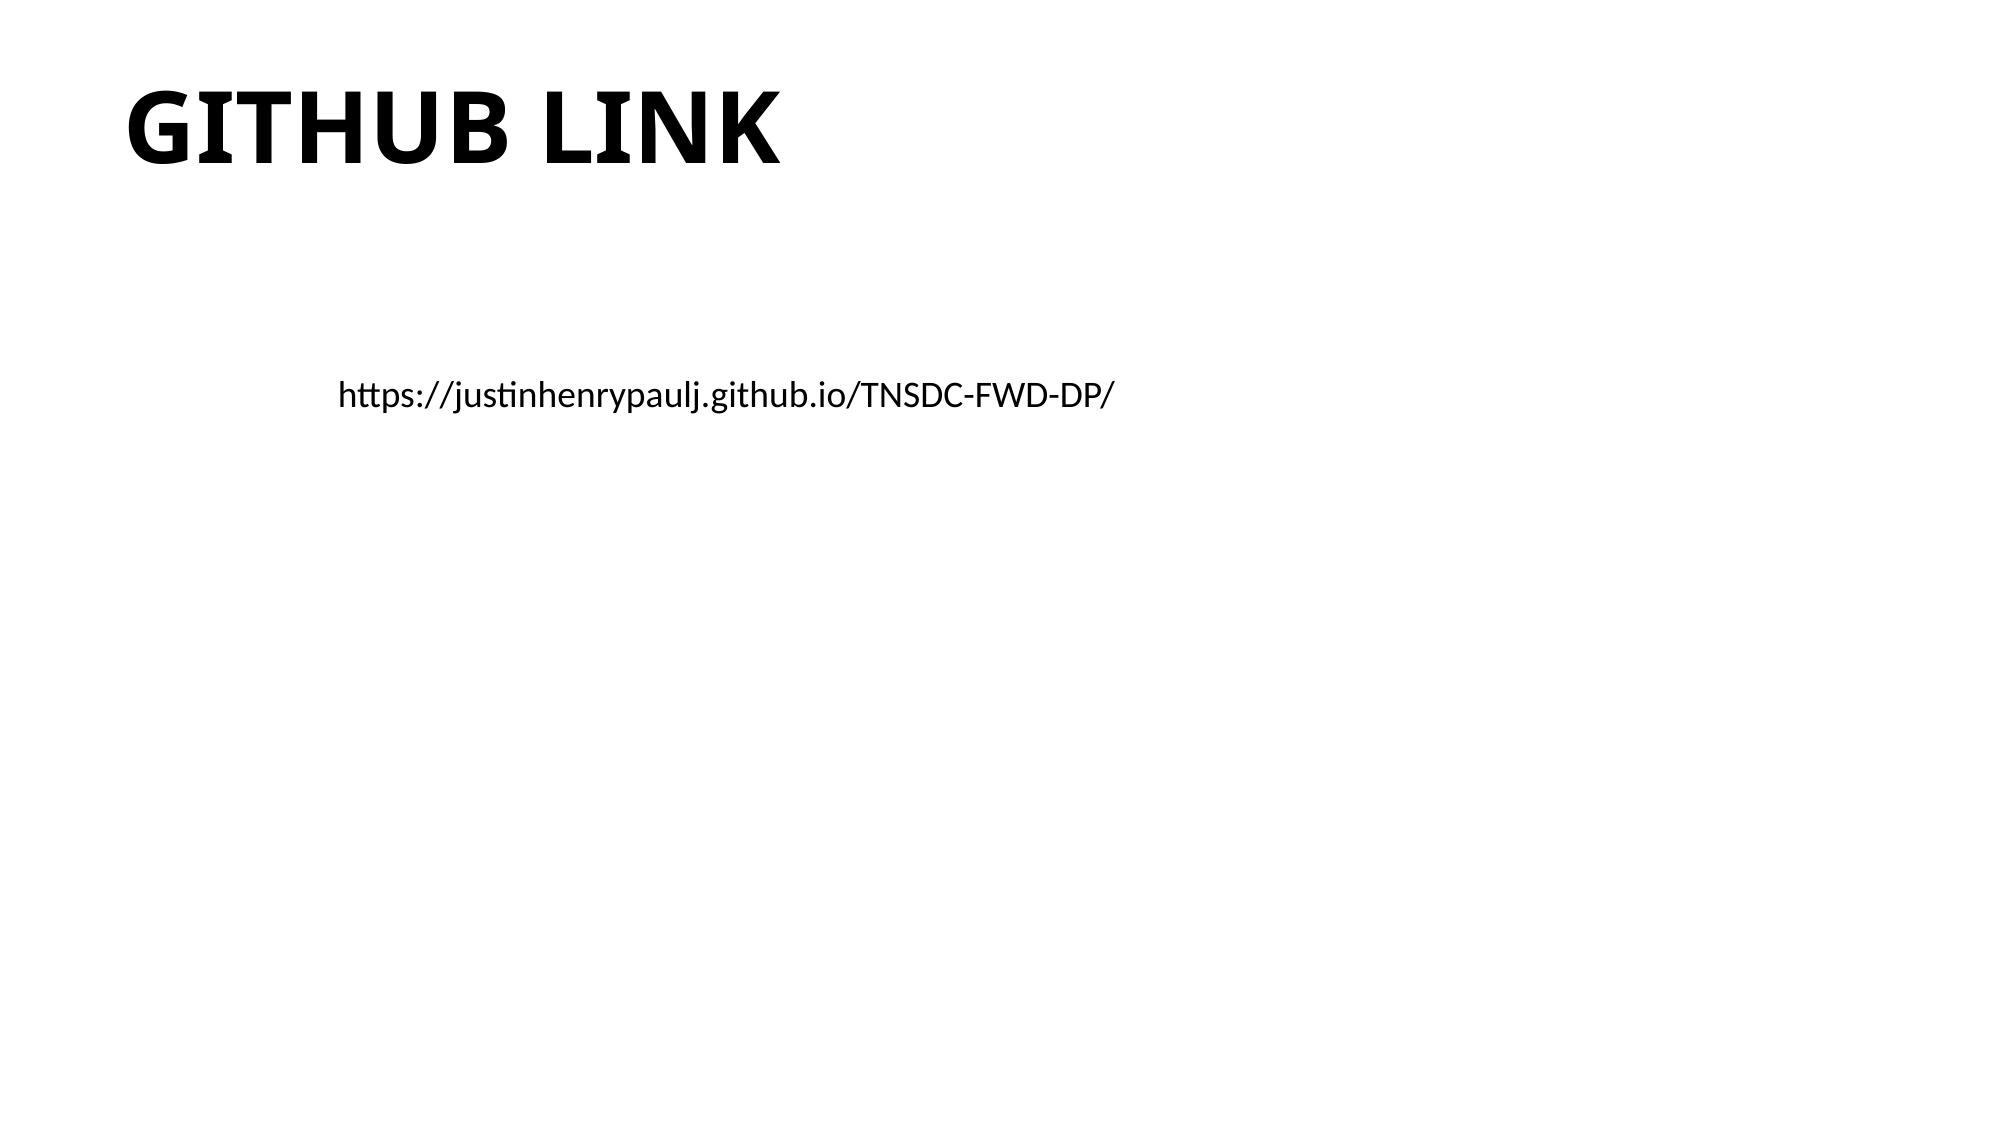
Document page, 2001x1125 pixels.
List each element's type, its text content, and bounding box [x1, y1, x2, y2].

title GITHUB LINK [123, 63, 1877, 188]
text_box https://justinhenrypaulj.github.io/TNSDC-FWD-DP/ [322, 362, 1325, 423]
